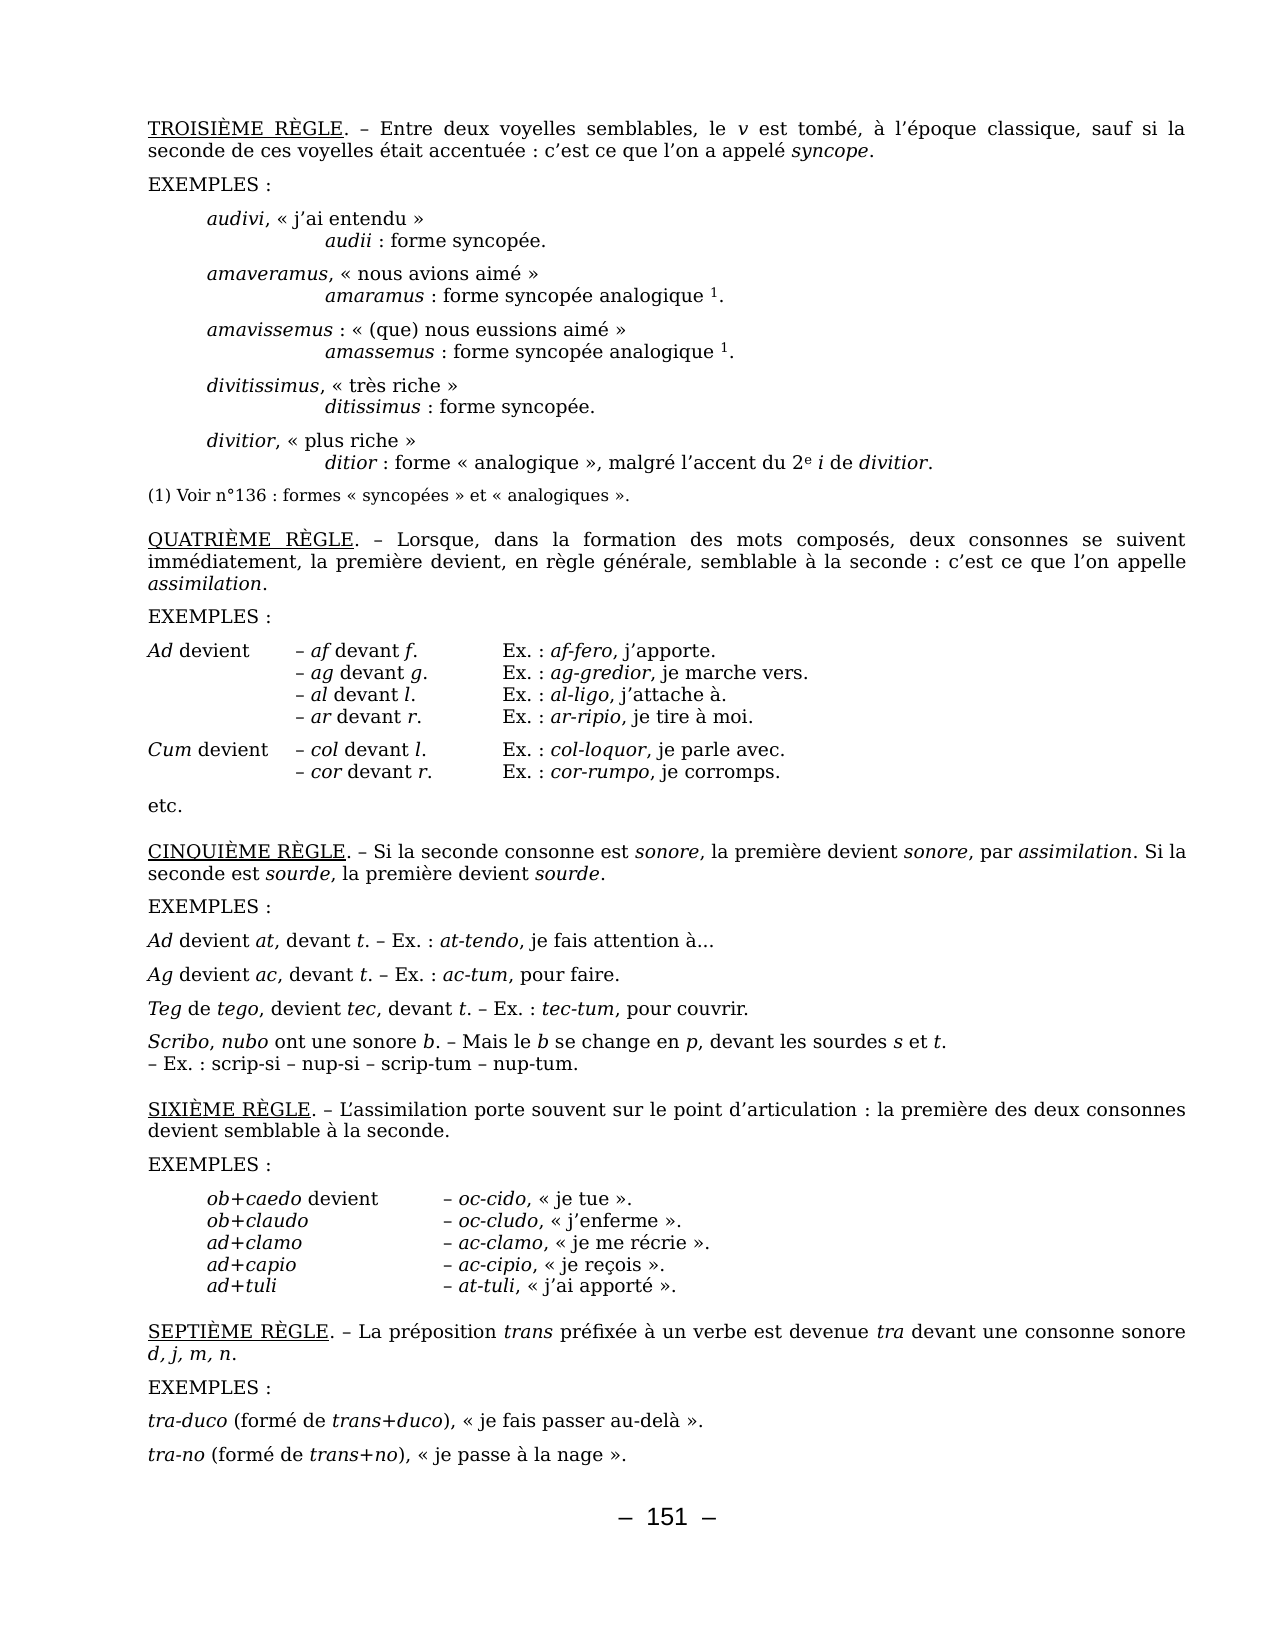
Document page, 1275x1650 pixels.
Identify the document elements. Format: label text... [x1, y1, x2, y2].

text Ad devient – af devant f. Ex. : af-fero, j’apporte. – ag devant g. Ex. : ag-gredior, je marche vers. – al devant l. Ex. : al-ligo, j’attache à. – ar devant r. Ex. : ar-ripio, je tire à moi. [148, 640, 1186, 728]
text EXEMPLES : [148, 1154, 1186, 1176]
text EXEMPLES : [148, 1377, 1186, 1398]
text CINQUIÈME RÈGLE. – Si la seconde consonne est sonore, la première devient sonore, par assimilation. Si la seconde est sourde, la première devient sourde. [148, 841, 1186, 884]
text amaveramus, « nous avions aimé » amaramus : forme syncopée analogique 1. [148, 263, 1186, 307]
text divitissimus, « très riche » ditissimus : forme syncopée. [148, 374, 1186, 418]
text divitior, « plus riche » ditior : forme « analogique », malgré l’accent du 2e i de divitior. [148, 430, 1186, 474]
text Cum devient – col devant l. Ex. : col-loquor, je parle avec. – cor devant r. Ex. : cor-rumpo, je corromps. [148, 739, 1186, 783]
text Teg de tego, devient tec, devant t. – Ex. : tec-tum, pour couvrir. [148, 997, 1186, 1019]
text (1) Voir n°136 : formes « syncopées » et « analogiques ». [148, 486, 1186, 505]
text amavissemus : « (que) nous eussions aimé » amassemus : forme syncopée analogique 1. [148, 319, 1186, 363]
text EXEMPLES : [148, 606, 1186, 628]
text tra-duco (formé de trans+duco), « je fais passer au-delà ». [148, 1410, 1186, 1432]
text EXEMPLES : [148, 174, 1186, 196]
text TROISIÈME RÈGLE. – Entre deux voyelles semblables, le v est tombé, à l’époque classique, sauf si la seconde de ces voyelles était accentuée : c’est ce que l’on a appelé syncope. [148, 118, 1186, 162]
text tra-no (formé de trans+no), « je passe à la nage ». [148, 1444, 1186, 1466]
text SIXIÈME RÈGLE. – L’assimilation porte souvent sur le point d’articulation : la première des deux consonnes devient semblable à la seconde. [148, 1099, 1186, 1142]
text etc. [148, 795, 1186, 817]
text audivi, « j’ai entendu » audii : forme syncopée. [148, 208, 1186, 251]
text SEPTIÈME RÈGLE. – La préposition trans préfixée à un verbe est devenue tra devant une consonne sonore d, j, m, n. [148, 1321, 1186, 1365]
text QUATRIÈME RÈGLE. – Lorsque, dans la formation des mots composés, deux consonnes se suivent immédiatement, la première devient, en règle générale, semblable à la seconde : c’est ce que l’on appelle assimilation. [148, 529, 1186, 594]
text ob+caedo devient – oc-cido, « je tue ». ob+claudo – oc-cludo, « j’enferme ». ad+clamo – ac-clamo, « je me récrie ». ad+capio – ac-cipio, « je reçois ». ad+tuli – at-tuli, « j’ai apporté ». [148, 1188, 1186, 1297]
text Ag devient ac, devant t. – Ex. : ac-tum, pour faire. [148, 964, 1186, 986]
text Ad devient at, devant t. – Ex. : at-tendo, je fais attention à... [148, 930, 1186, 952]
text EXEMPLES : [148, 896, 1186, 918]
text Scribo, nubo ont une sonore b. – Mais le b se change en p, devant les sourdes s et t. – Ex. : scrip-si – nup-si – scrip-tum – nup-tum. [148, 1031, 1186, 1075]
